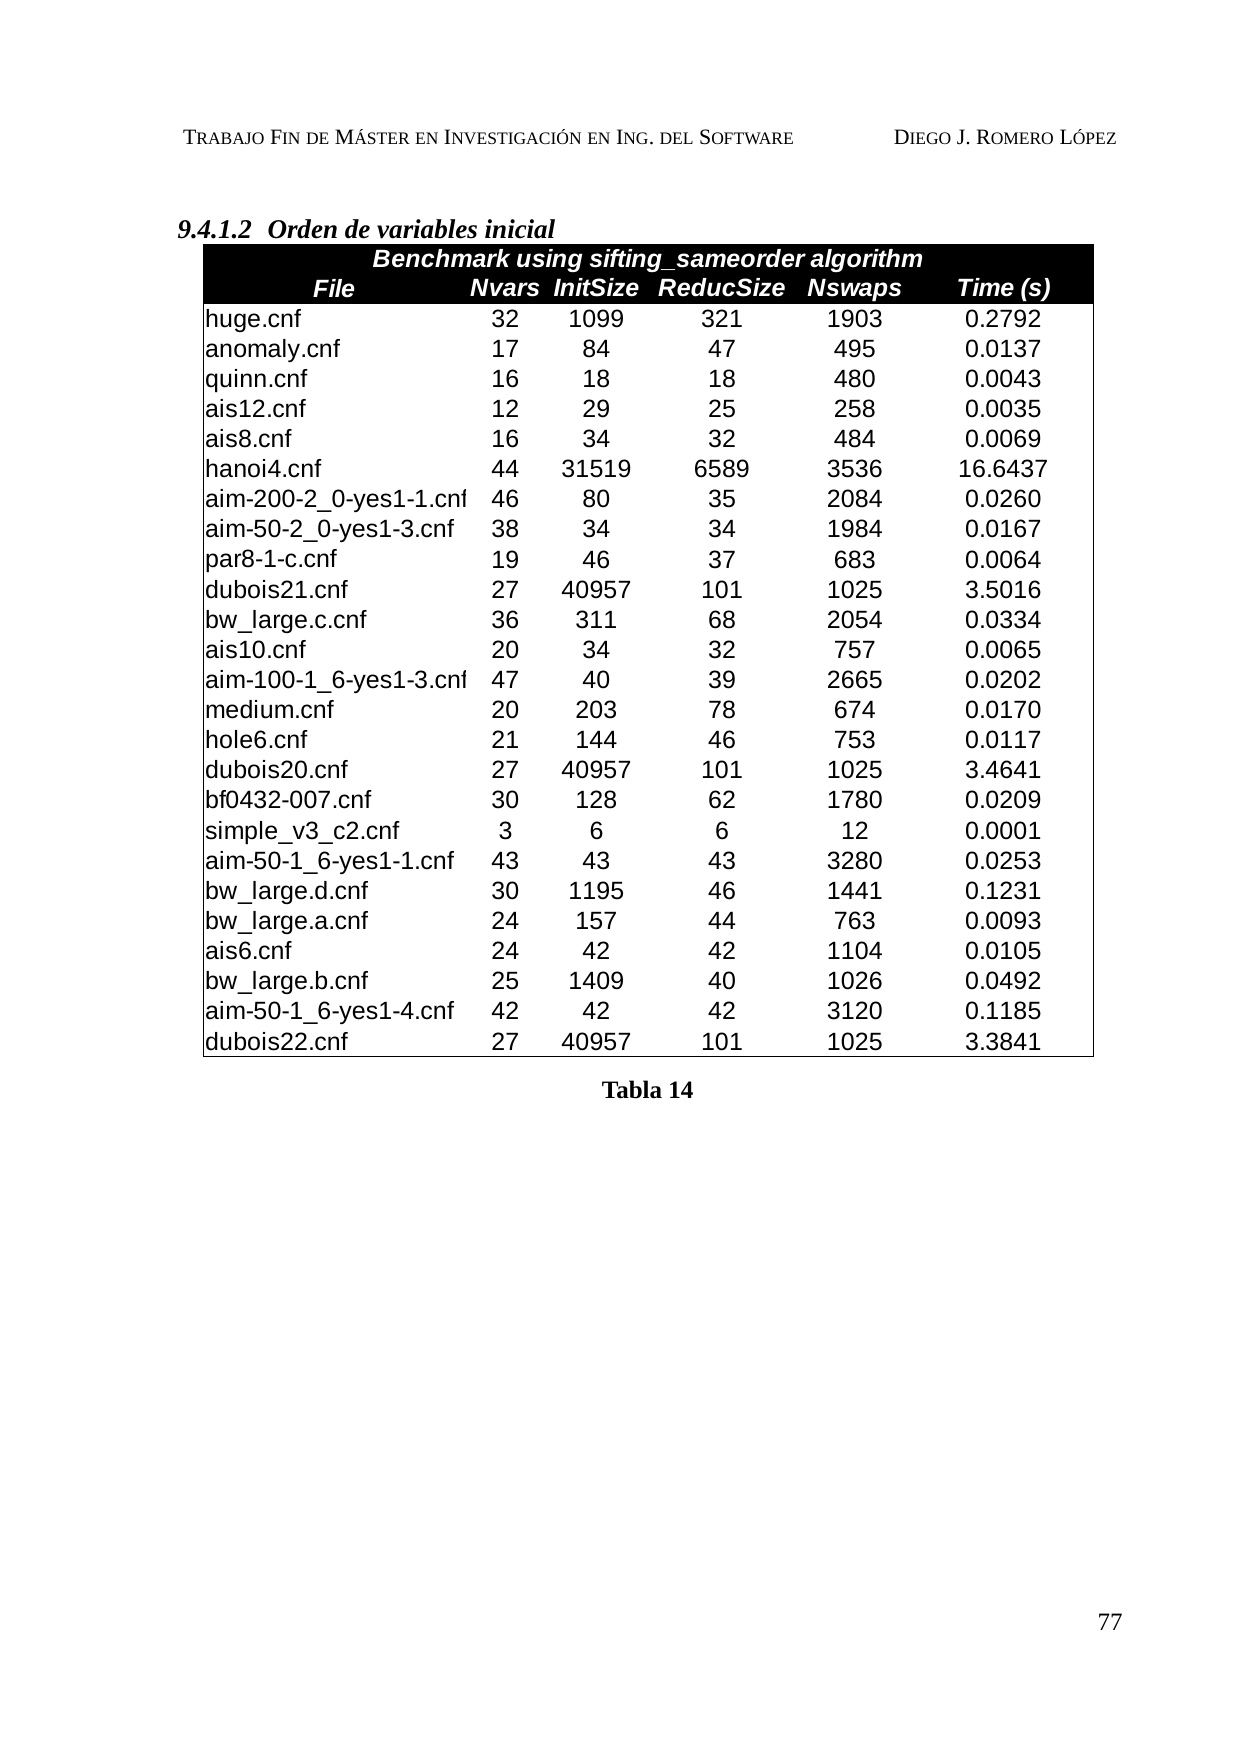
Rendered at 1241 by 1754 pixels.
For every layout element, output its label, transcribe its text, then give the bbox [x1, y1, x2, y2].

subtitle Orden de variables inicial [177, 213, 1122, 244]
